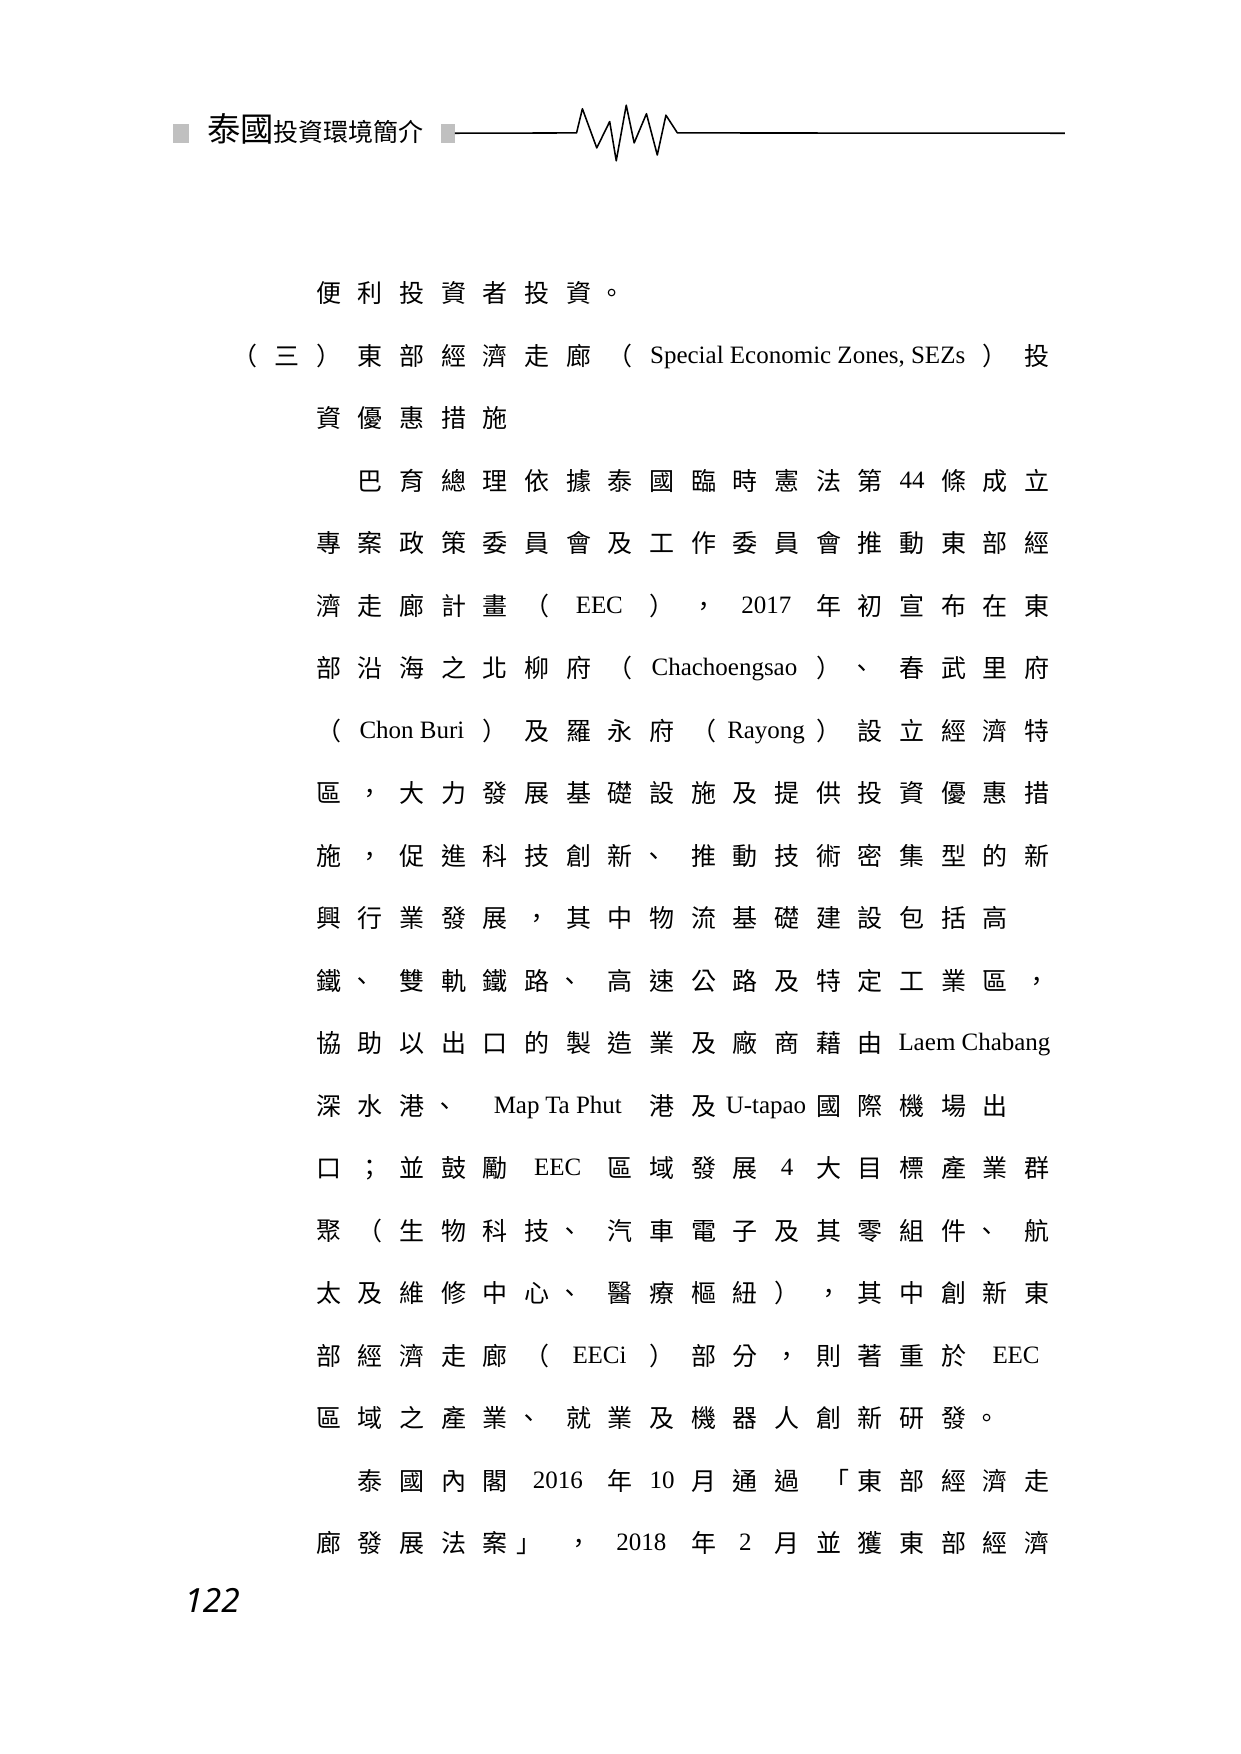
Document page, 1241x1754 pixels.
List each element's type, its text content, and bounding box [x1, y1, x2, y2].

text （三）東部經濟走廊（Special Economic Zones, SEZs）投資優惠措施 [207, 313, 1058, 438]
text 便利投資者投資。 [281, 250, 1058, 313]
text 巴育總理依據泰國臨時憲法第44條成立專案政策委員會及工作委員會推動東部經濟走廊計畫（EEC），2017年初宣布在東部沿海之北柳府（Chachoengsao）、春武里府（Chon Buri）及羅永府（Rayong）設立經濟特區，大力發展基礎設施及提供投資優惠措施，促進科技創新、推動技術密集型的新興行業發展，其中物流基礎建設包括高鐵、雙軌鐵路、高速公路及特定工業區，協助以出口的製造業及廠商藉由Laem Chabang深水港、Map Ta Phut港及U-tapao國際機場出口；並鼓勵EEC區域發展4大目標產業群聚（生物科技、汽車電子及其零組件、航太及維修中心、醫療樞紐），其中創新東部經濟走廊（EECi）部分，則著重於EEC區域之產業、就業及機器人創新研發。 [281, 438, 1058, 1438]
text 泰國內閣2016年10月通過「東部經濟走廊發展法案」，2018年2月並獲東部經濟 [281, 1438, 1058, 1563]
